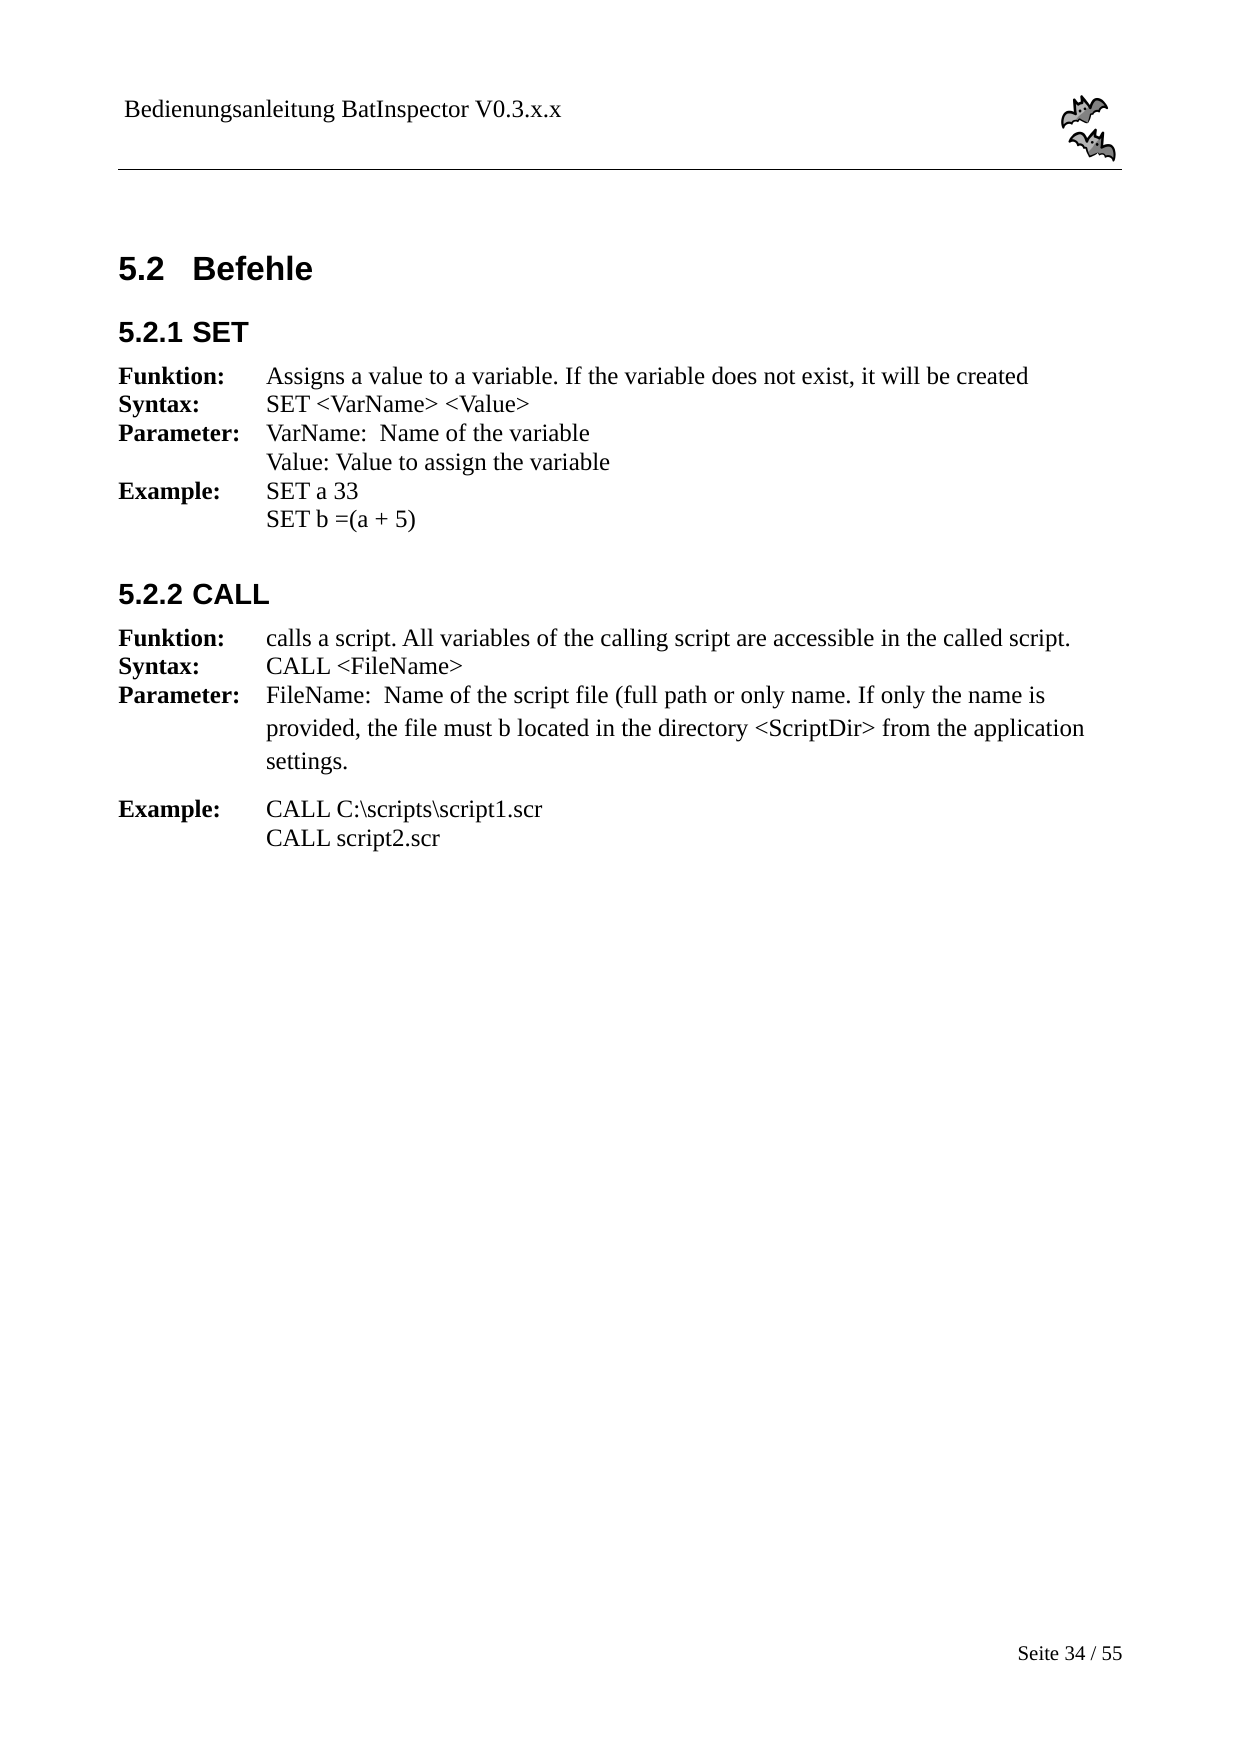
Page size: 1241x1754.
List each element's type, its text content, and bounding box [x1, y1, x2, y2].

text Funktion: Assigns a value to a variable. If the variable does not exist, it will be created [118, 361, 1122, 389]
text Example: CALL C:\scripts\script1.scr CALL script2.scr [118, 794, 1122, 880]
text Funktion: calls a script. All variables of the calling script are accessible in the called script. [118, 623, 1122, 651]
text Syntax: SET <VarName> <Value> [118, 389, 1122, 418]
subtitle Befehle [118, 249, 1122, 288]
text Example: SET a 33 SET b =(a + 5) [118, 476, 1122, 533]
text Syntax: CALL <FileName> [118, 651, 1122, 680]
subtitle CALL [118, 577, 1122, 610]
picture [1057, 95, 1120, 162]
subtitle SET [118, 315, 1122, 348]
text Parameter: VarName: Name of the variable Value: Value to assign the variable [118, 418, 1122, 476]
text Parameter: FileName: Name of the script file (full path or only name. If only the name is provided, the file must b located in the directory <ScriptDir> from the application settings. [118, 680, 1122, 775]
